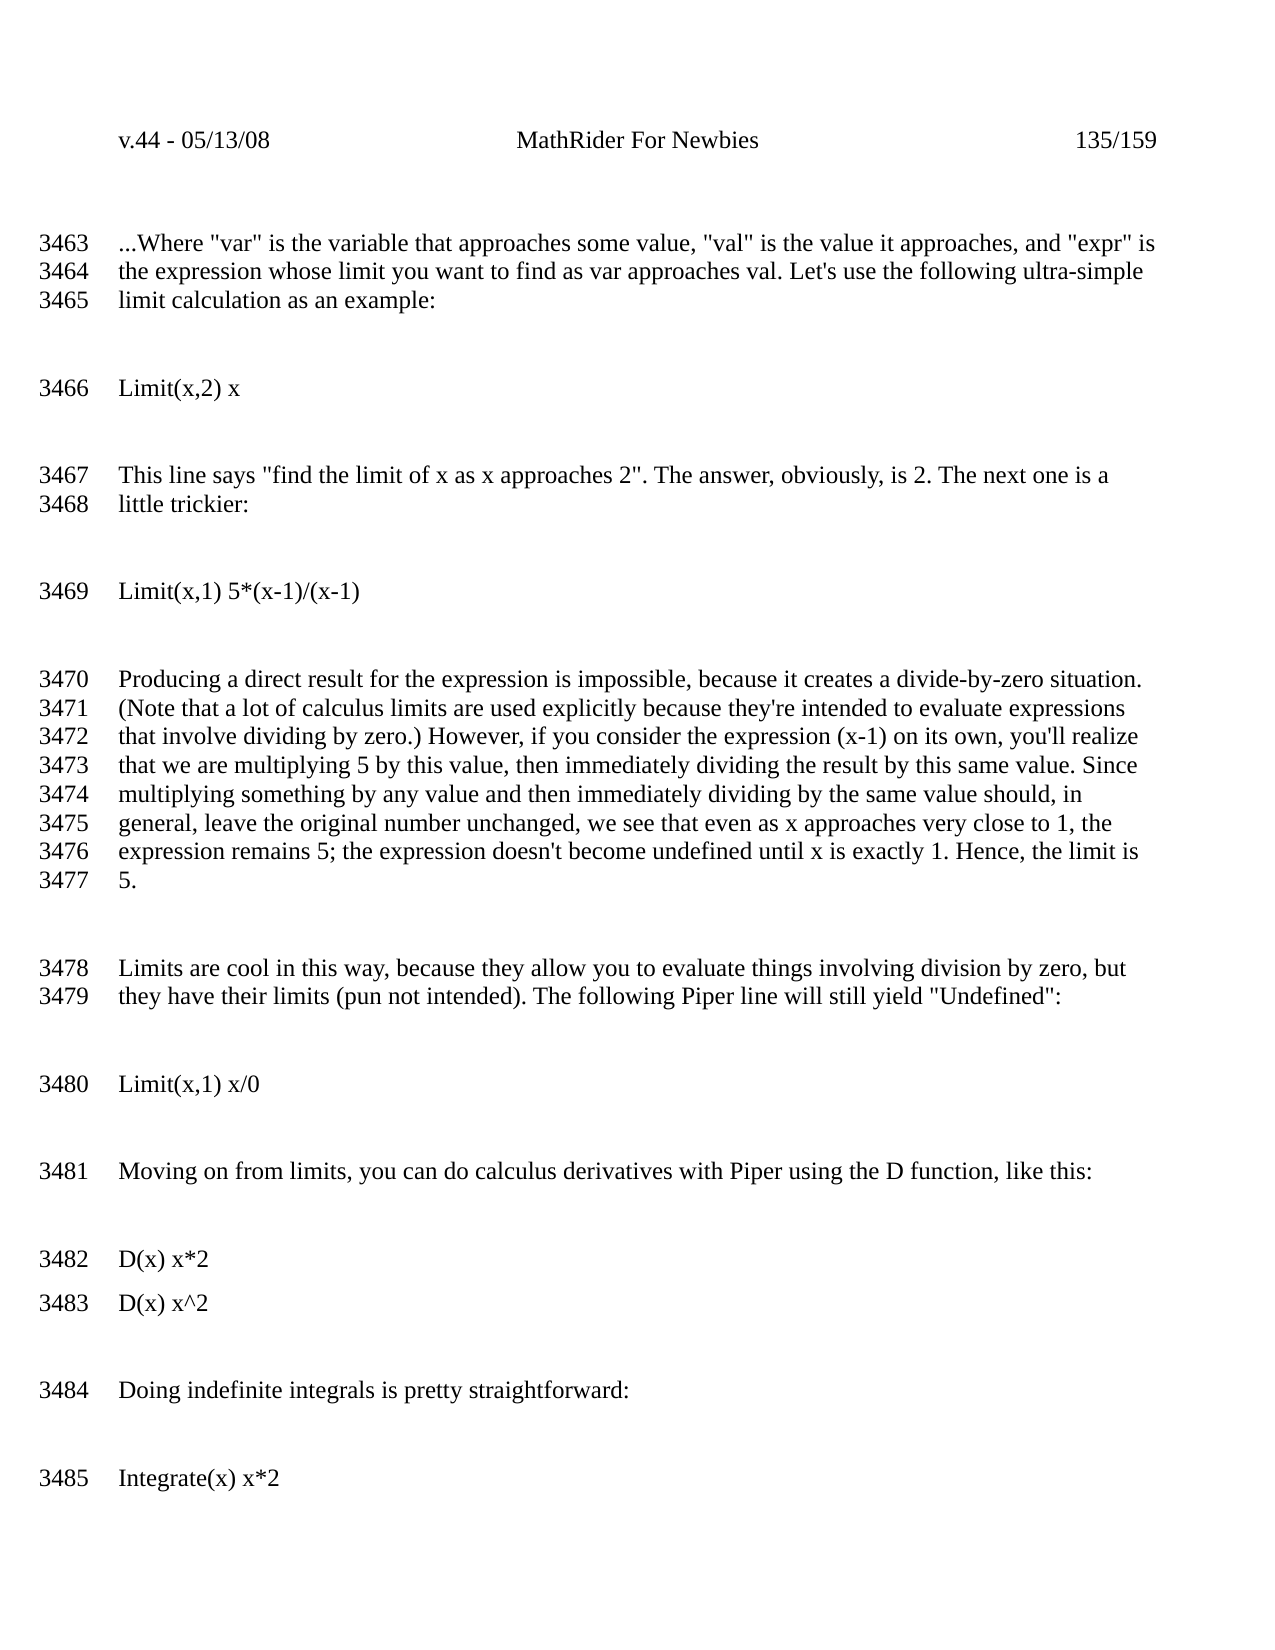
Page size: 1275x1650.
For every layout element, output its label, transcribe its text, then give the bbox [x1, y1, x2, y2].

text Integrate(x) x*2 [118, 1463, 1157, 1491]
text Limit(x,2) x [118, 373, 1157, 401]
text D(x) x^2 [118, 1288, 1157, 1316]
text This line says "find the limit of x as x approaches 2". The answer, obviously, is 2. The next one is a little trickier: [118, 460, 1157, 518]
text D(x) x*2 [118, 1244, 1157, 1273]
text Limit(x,1) x/0 [118, 1069, 1157, 1098]
text Limit(x,1) 5*(x-1)/(x-1) [118, 576, 1157, 605]
text Moving on from limits, you can do calculus derivatives with Piper using the D function, like this: [118, 1156, 1157, 1185]
text Doing indefinite integrals is pretty straightforward: [118, 1375, 1157, 1404]
text ...Where "var" is the variable that approaches some value, "val" is the value it approaches, and "expr" is the expression whose limit you want to find as var approaches val. Let's use the following ultra-simple limit calculation as an example: [118, 228, 1157, 314]
text Producing a direct result for the expression is impossible, because it creates a divide-by-zero situation. (Note that a lot of calculus limits are used explicitly because they're intended to evaluate expressions that involve dividing by zero.) However, if you consider the expression (x-1) on its own, you'll realize that we are multiplying 5 by this value, then immediately dividing the result by this same value. Since multiplying something by any value and then immediately dividing by the same value should, in general, leave the original number unchanged, we see that even as x approaches very close to 1, the expression remains 5; the expression doesn't become undefined until x is exactly 1. Hence, the limit is 5. [118, 664, 1157, 894]
text Limits are cool in this way, because they allow you to evaluate things involving division by zero, but they have their limits (pun not intended). The following Piper line will still yield "Undefined": [118, 953, 1157, 1010]
